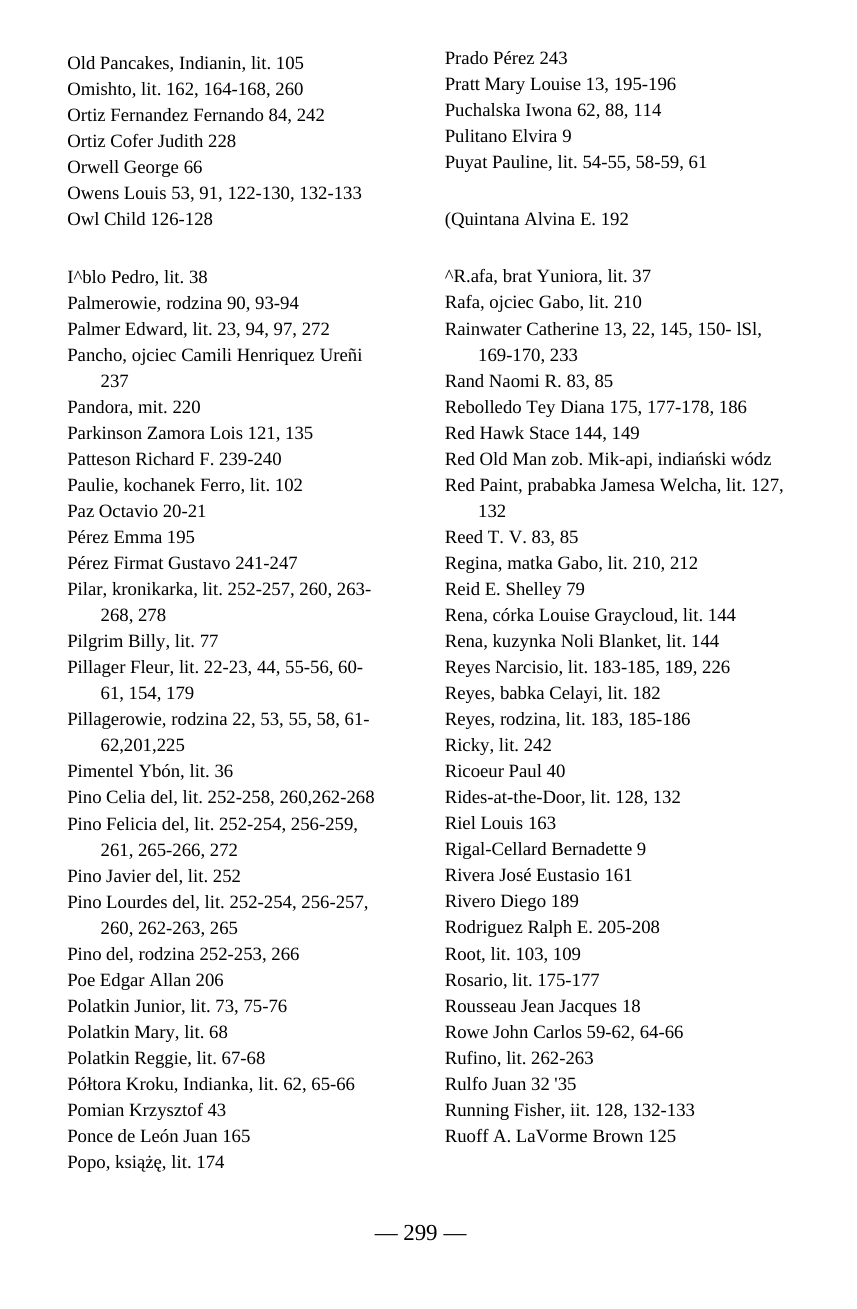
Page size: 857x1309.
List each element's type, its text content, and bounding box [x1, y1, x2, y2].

text Paulie, kochanek Ferro, lit. 102 [67, 474, 412, 496]
text Ponce de León Juan 165 [67, 1125, 412, 1147]
text Rodriguez Ralph E. 205-208 [444, 916, 788, 938]
text Omishto, lit. 162, 164-168, 260 [67, 78, 412, 100]
text Patteson Richard F. 239-240 [67, 448, 412, 469]
text Pulitano Elvira 9 [444, 125, 788, 146]
text Ortiz Fernandez Fernando 84, 242 [67, 104, 412, 126]
text Pancho, ojciec Camili Henriquez Ureñi [67, 344, 412, 365]
text Reyes, babka Celayi, lit. 182 [444, 682, 788, 703]
text Red Hawk Stace 144, 149 [444, 422, 788, 443]
text Rainwater Catherine 13, 22, 145, 150- lSl, 169-170, 233 [444, 317, 788, 365]
text Pimentel Ybón, lit. 36 [67, 760, 412, 782]
text Pérez Emma 195 [67, 526, 412, 548]
text Reed T. V. 83, 85 [444, 526, 788, 547]
text 268, 278 [67, 604, 412, 626]
text Pilgrim Billy, lit. 77 [67, 630, 412, 652]
text Riel Louis 163 [444, 812, 788, 834]
text Red Paint, prababka Jamesa Welcha, lit. 127, 132 [444, 474, 788, 521]
text Rides-at-the-Door, lit. 128, 132 [444, 786, 788, 808]
text 261, 265-266, 272 [67, 838, 412, 860]
text Rivera José Eustasio 161 [444, 864, 788, 886]
text Rena, córka Louise Graycloud, lit. 144 [444, 604, 788, 625]
text ^R.afa, brat Yuniora, lit. 37 [444, 265, 788, 287]
text 61, 154, 179 [67, 682, 412, 704]
text Owl Child 126-128 [67, 208, 412, 230]
text Rivero Diego 189 [444, 890, 788, 912]
text Rafa, ojciec Gabo, lit. 210 [444, 291, 788, 313]
text Orwell George 66 [67, 156, 412, 178]
text Rousseau Jean Jacques 18 [444, 994, 788, 1016]
text Polatkin Mary, lit. 68 [67, 1021, 412, 1042]
text Pino Javier del, lit. 252 [67, 864, 412, 886]
text Reyes, rodzina, lit. 183, 185-186 [444, 708, 788, 729]
text Popo, książę, lit. 174 [67, 1151, 412, 1173]
text Palmerowie, rodzina 90, 93-94 [67, 292, 412, 313]
text Rulfo Juan 32 '35 [444, 1073, 788, 1094]
text Rand Naomi R. 83, 85 [444, 369, 788, 391]
text Puchalska Iwona 62, 88, 114 [444, 99, 788, 120]
text Pomian Krzysztof 43 [67, 1099, 412, 1121]
text I^blo Pedro, lit. 38 [67, 266, 412, 287]
text Pérez Firmat Gustavo 241-247 [67, 552, 412, 574]
text Ricky, lit. 242 [444, 734, 788, 756]
text Polatkin Junior, lit. 73, 75-76 [67, 995, 412, 1016]
text Rena, kuzynka Noli Blanket, lit. 144 [444, 630, 788, 651]
text Rufino, lit. 262-263 [444, 1047, 788, 1068]
text Ortiz Cofer Judith 228 [67, 130, 412, 152]
text Pandora, mit. 220 [67, 396, 412, 417]
text Running Fisher, iit. 128, 132-133 [444, 1099, 788, 1120]
text Reyes Narcisio, lit. 183-185, 189, 226 [444, 656, 788, 677]
text Półtora Kroku, Indianka, lit. 62, 65-66 [67, 1073, 412, 1094]
text Old Pancakes, Indianin, lit. 105 [67, 52, 412, 74]
text (Quintana Alvina E. 192 [444, 208, 788, 229]
text Parkinson Zamora Lois 121, 135 [67, 422, 412, 443]
text Pratt Mary Louise 13, 195-196 [444, 73, 788, 94]
text Ruoff A. LaVorme Brown 125 [444, 1125, 788, 1146]
text Pino Felicia del, lit. 252-254, 256-259, [67, 812, 412, 834]
text Owens Louis 53, 91, 122-130, 132-133 [67, 182, 412, 204]
text Regina, matka Gabo, lit. 210, 212 [444, 552, 788, 573]
text Rowe John Carlos 59-62, 64-66 [444, 1021, 788, 1042]
text Pillager Fleur, lit. 22-23, 44, 55-56, 60- [67, 656, 412, 678]
text — 299 — [374, 1219, 483, 1245]
text Red Old Man zob. Mik-api, indiański wódz [444, 448, 788, 469]
text Root, lit. 103, 109 [444, 942, 788, 964]
text Polatkin Reggie, lit. 67-68 [67, 1047, 412, 1068]
text Reid E. Shelley 79 [444, 578, 788, 599]
text Ricoeur Paul 40 [444, 760, 788, 782]
text Pilar, kronikarka, lit. 252-257, 260, 263- [67, 578, 412, 600]
text Pillagerowie, rodzina 22, 53, 55, 58, 61- 62,201,225 [67, 708, 412, 756]
text 237 [67, 370, 412, 391]
text Poe Edgar Allan 206 [67, 969, 412, 990]
text Pino del, rodzina 252-253, 266 [67, 943, 412, 964]
text Pino Celia del, lit. 252-258, 260,262-268 [67, 786, 412, 808]
text Paz Octavio 20-21 [67, 500, 412, 522]
text Rosario, lit. 175-177 [444, 968, 788, 990]
text Pino Lourdes del, lit. 252-254, 256-257, [67, 891, 412, 912]
text Palmer Edward, lit. 23, 94, 97, 272 [67, 318, 412, 339]
text Puyat Pauline, lit. 54-55, 58-59, 61 [444, 151, 788, 172]
text Prado Pérez 243 [444, 47, 788, 68]
text Rebolledo Tey Diana 175, 177-178, 186 [444, 396, 788, 417]
text 260, 262-263, 265 [67, 917, 412, 938]
text Rigal-Cellard Bernadette 9 [444, 838, 788, 860]
